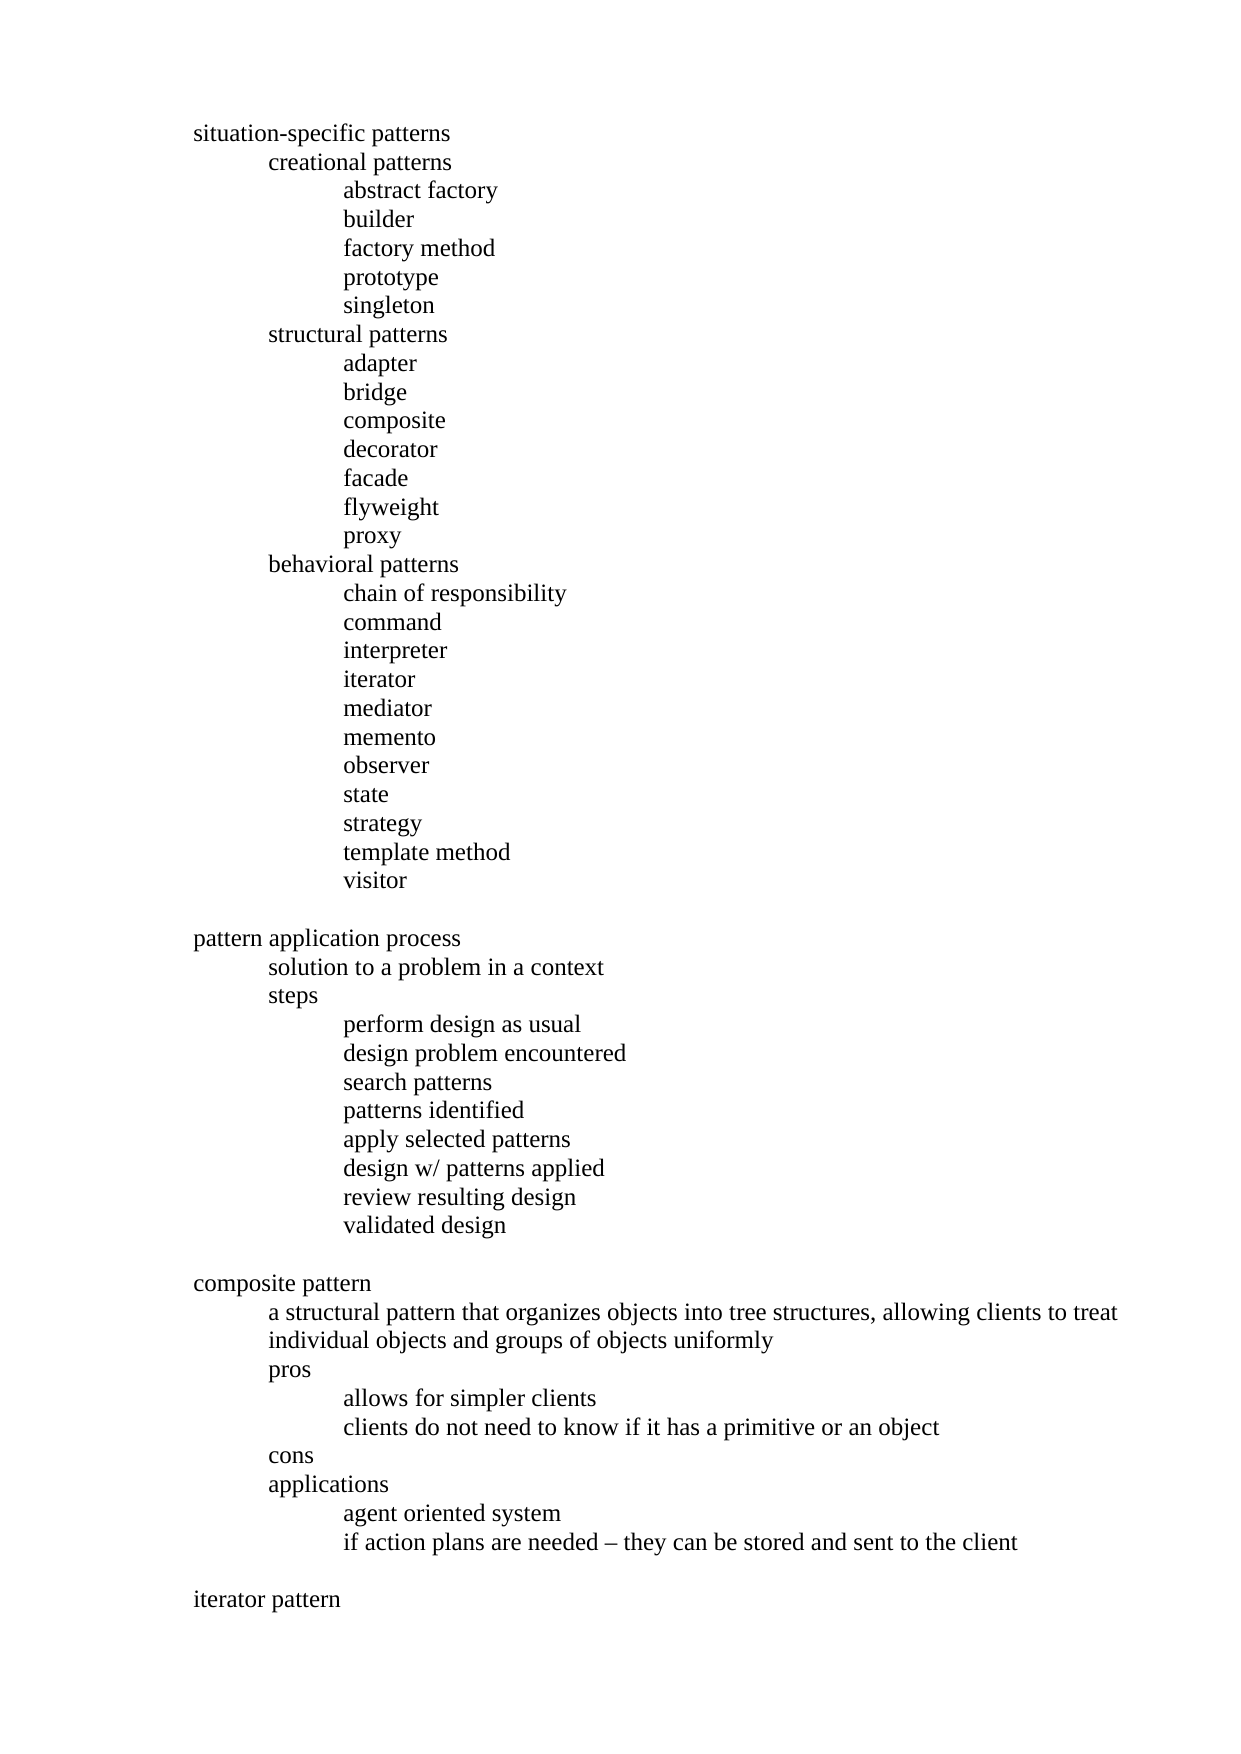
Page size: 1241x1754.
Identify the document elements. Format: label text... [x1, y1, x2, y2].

text state [343, 779, 1122, 808]
text singleton [343, 291, 1122, 319]
text template method [343, 837, 1122, 866]
text interpreter [343, 636, 1122, 664]
text patterns identified [343, 1096, 1122, 1124]
text clients do not need to know if it has a primitive or an object [343, 1412, 1122, 1441]
text memento [343, 722, 1122, 751]
text iterator [343, 664, 1122, 693]
text perform design as usual [343, 1009, 1122, 1038]
text design problem encountered [343, 1038, 1122, 1067]
text facade [343, 463, 1122, 492]
text applications [268, 1469, 1122, 1498]
text strategy [343, 808, 1122, 837]
text pros [268, 1354, 1122, 1383]
text behavioral patterns [268, 549, 1122, 578]
text abstract factory [343, 176, 1122, 204]
text visitor [343, 866, 1122, 894]
text mediator [343, 693, 1122, 722]
text a structural pattern that organizes objects into tree structures, allowing clients to treat individual objects and groups of objects uniformly [268, 1297, 1122, 1354]
text factory method [343, 233, 1122, 262]
text observer [343, 751, 1122, 779]
text proxy [343, 521, 1122, 549]
text creational patterns [268, 147, 1122, 176]
text steps [268, 981, 1122, 1009]
text validated design [343, 1211, 1122, 1239]
text apply selected patterns [343, 1124, 1122, 1153]
text prototype [343, 262, 1122, 291]
text solution to a problem in a context [268, 952, 1122, 981]
text situation-specific patterns [193, 118, 1122, 147]
text search patterns [343, 1067, 1122, 1096]
text composite pattern [193, 1268, 1122, 1297]
text design w/ patterns applied [343, 1153, 1122, 1182]
text builder [343, 204, 1122, 233]
text if action plans are needed – they can be stored and sent to the client [343, 1527, 1122, 1556]
text decorator [343, 434, 1122, 463]
text adapter [343, 348, 1122, 377]
text composite [343, 406, 1122, 434]
text pattern application process [193, 923, 1122, 952]
text agent oriented system [343, 1498, 1122, 1527]
text iterator pattern [193, 1584, 1122, 1613]
text review resulting design [343, 1182, 1122, 1211]
text cons [268, 1441, 1122, 1469]
text bridge [343, 377, 1122, 406]
text command [343, 607, 1122, 636]
text chain of responsibility [343, 578, 1122, 607]
text structural patterns [268, 319, 1122, 348]
text flyweight [343, 492, 1122, 521]
text allows for simpler clients [343, 1383, 1122, 1412]
